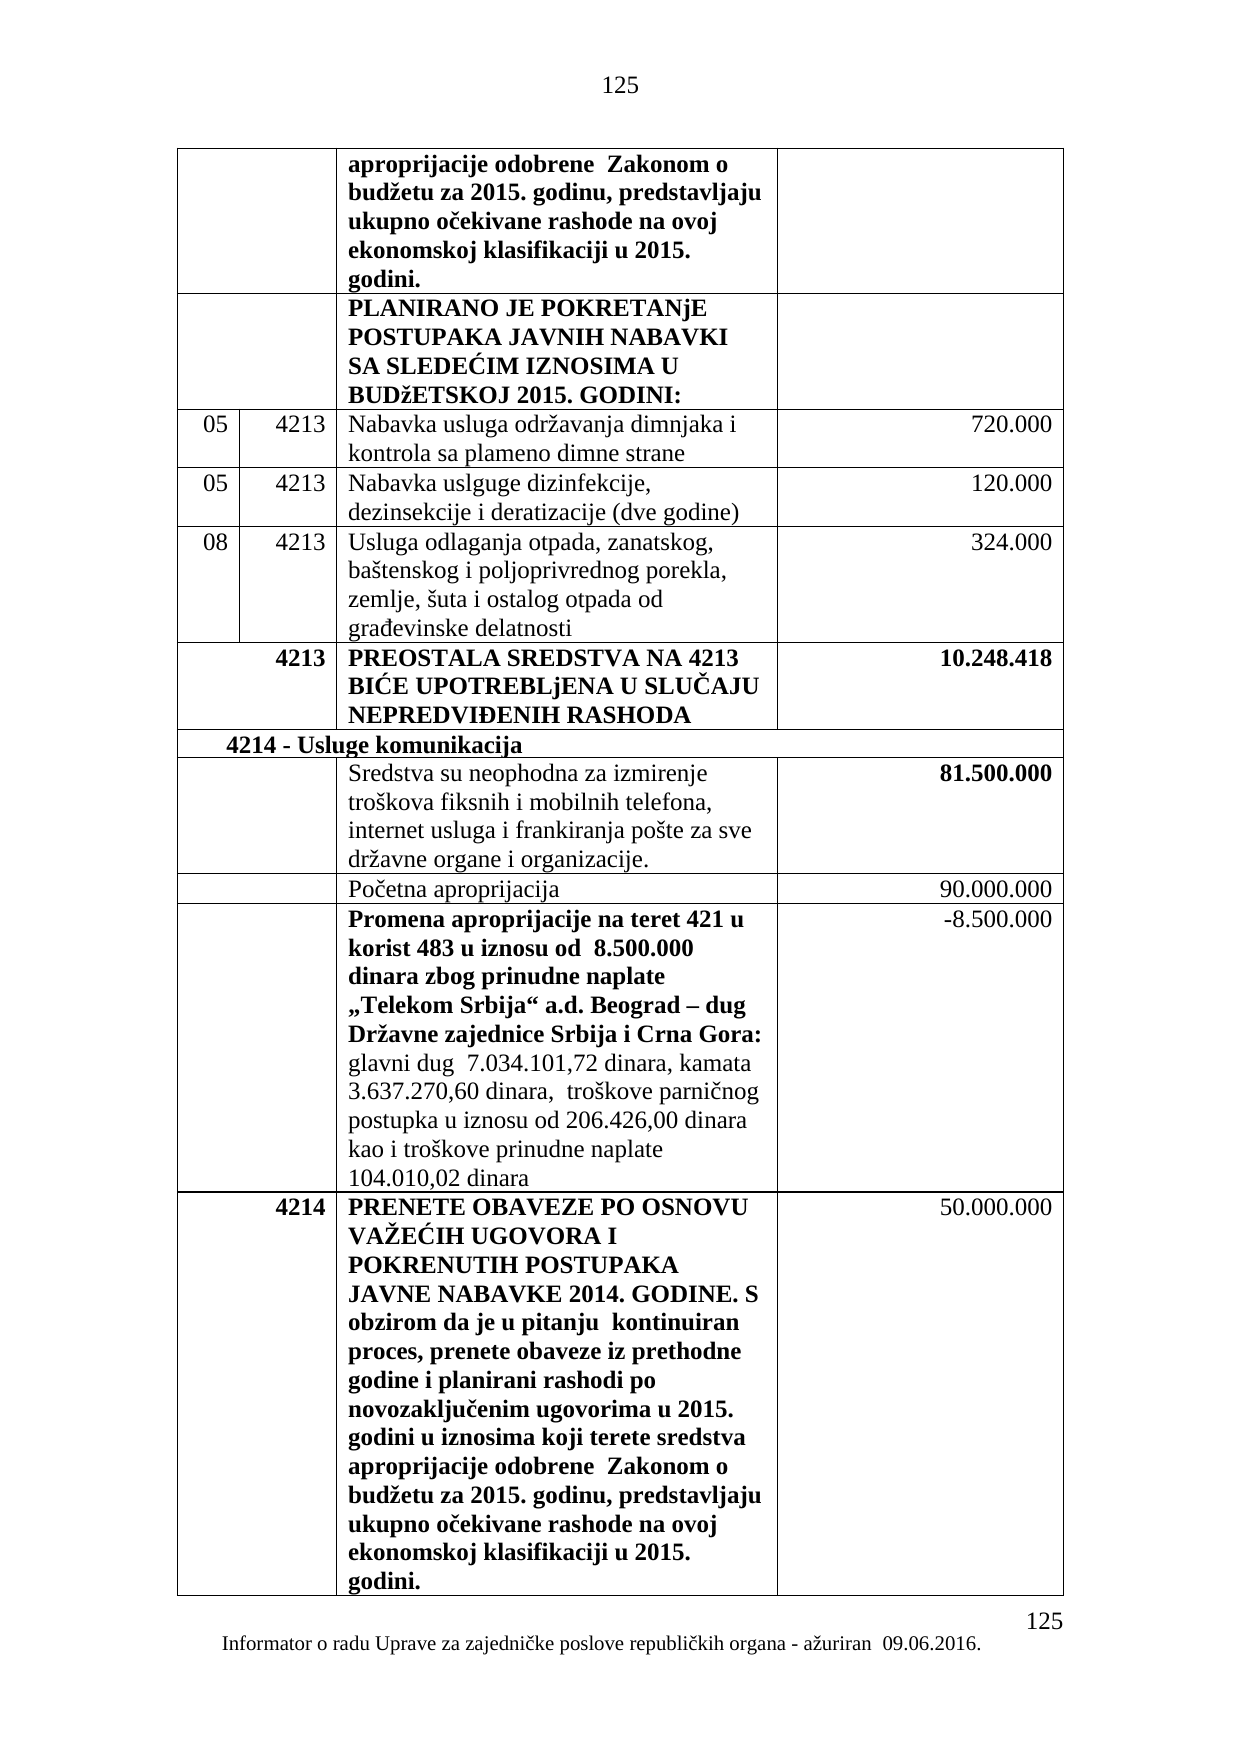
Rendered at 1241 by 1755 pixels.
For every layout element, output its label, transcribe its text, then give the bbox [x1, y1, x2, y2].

table_cell 120.000 [778, 468, 1063, 526]
table_cell Početna aproprijacija [337, 874, 777, 903]
table_cell 90.000.000 [778, 874, 1063, 903]
table_cell Nabavka uslguge dizinfekcije, dezinsekcije i deratizacije (dve godine) [337, 468, 777, 526]
table_cell 10.248.418 [778, 643, 1063, 729]
table_cell -8.500.000 [778, 904, 1063, 1191]
table_cell aproprijacije odobrene Zakonom o budžetu za 2015. godinu, predstavlјaju ukupno očekivane rashode na ovoj ekonomskoj klasifikaciji u 2015. godini. [337, 149, 777, 292]
table_cell 4213 [240, 410, 336, 467]
table_cell 08 [178, 527, 239, 642]
table_cell 4213 [240, 468, 336, 526]
table_cell PLANIRANO JE POKRETANјE POSTUPAKA JAVNIH NABAVKI SA SLEDEĆIM IZNOSIMA U BUDžETSKOJ 2015. GODINI: [337, 294, 777, 408]
table_cell Sredstva su neophodna za izmirenje troškova fiksnih i mobilnih telefona, internet usluga i frankiranja pošte za sve državne organe i organizacije. [337, 758, 777, 873]
table_cell [778, 149, 1063, 292]
table_cell Nabavka usluga održavanja dimnjaka i kontrola sa plameno dimne strane [337, 410, 777, 467]
table_cell 05 [178, 410, 239, 467]
table_cell 81.500.000 [778, 758, 1063, 873]
table_cell [178, 904, 336, 1191]
table_cell Promena aproprijacije na teret 421 u korist 483 u iznosu od 8.500.000 dinara zbog prinudne naplate „Telekom Srbija“ a.d. Beograd – dug Državne zajednice Srbija i Crna Gora: glavni dug 7.034.101,72 dinara, kamata 3.637.270,60 dinara, troškove parničnog postupka u iznosu od 206.426,00 dinara kao i troškove prinudne naplate 104.010,02 dinara [337, 904, 777, 1191]
table_cell 324.000 [778, 527, 1063, 642]
table_cell [778, 294, 1063, 408]
table_cell PRENETE OBAVEZE PO OSNOVU VAŽEĆIH UGOVORA I POKRENUTIH POSTUPAKA JAVNE NABAVKE 2014. GODINE. S obzirom da je u pitanju kontinuiran proces, prenete obaveze iz prethodne godine i planirani rashodi po novozaklјučenim ugovorima u 2015. godini u iznosima koji terete sredstva aproprijacije odobrene Zakonom o budžetu za 2015. godinu, predstavlјaju ukupno očekivane rashode na ovoj ekonomskoj klasifikaciji u 2015. godini. [337, 1193, 777, 1595]
table_cell 4213 [178, 643, 336, 729]
table_cell 720.000 [778, 410, 1063, 467]
table_cell PREOSTALA SREDSTVA NA 4213 BIĆE UPOTREBLjENA U SLUČAJU NEPREDVIĐENIH RASHODA [337, 643, 777, 729]
table_cell [178, 294, 336, 408]
table_cell [178, 758, 336, 873]
table_cell 4214 - Usluge komunikacija [178, 730, 1063, 757]
table_cell Usluga odlaganja otpada, zanatskog, baštenskog i polјoprivrednog porekla, zemlјe, šuta i ostalog otpada od građevinske delatnosti [337, 527, 777, 642]
table_cell 05 [178, 468, 239, 526]
table_cell 50.000.000 [778, 1193, 1063, 1595]
table_cell [178, 874, 336, 903]
table_cell 4214 [178, 1193, 336, 1595]
table_cell [178, 149, 336, 292]
table_cell 4213 [240, 527, 336, 642]
